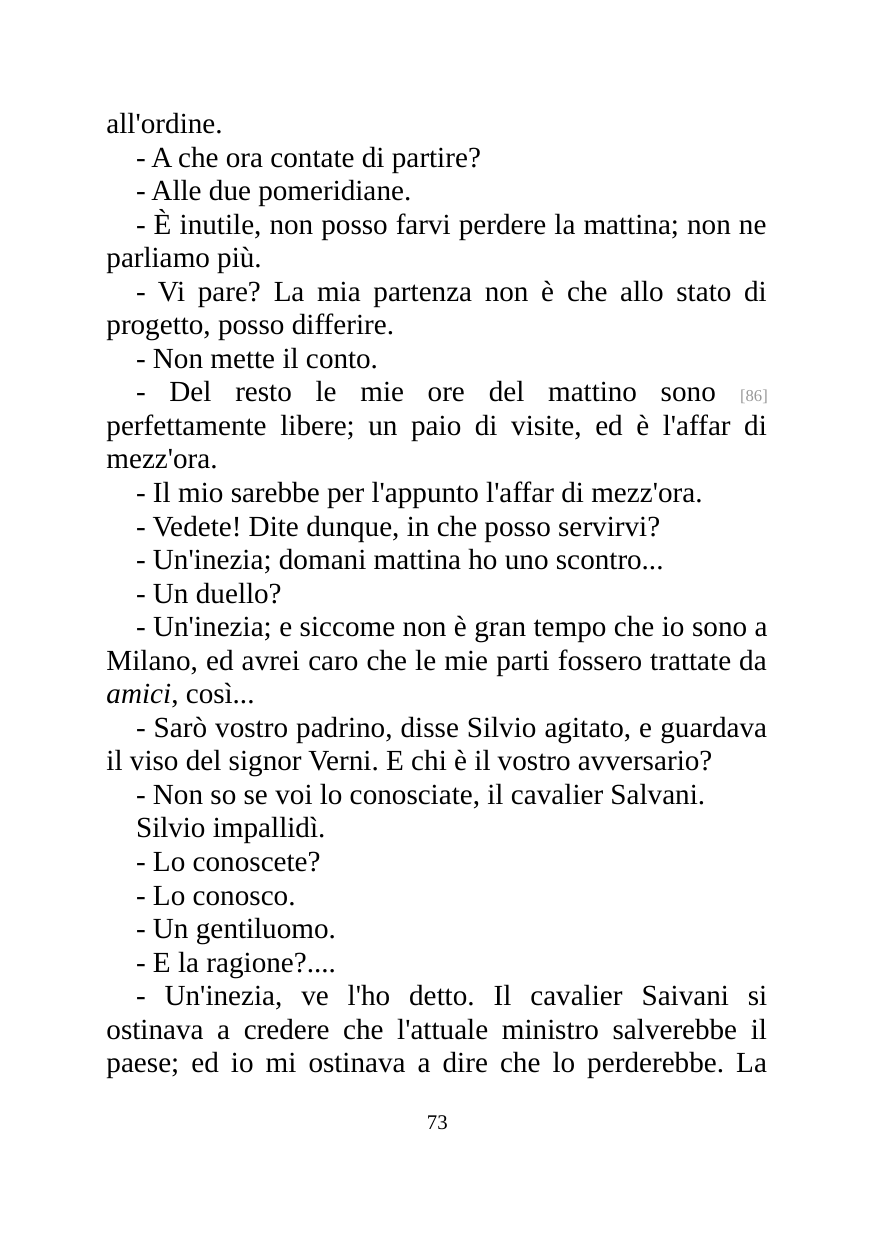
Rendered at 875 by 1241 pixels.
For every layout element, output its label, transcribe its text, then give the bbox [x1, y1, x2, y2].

text - Un'inezia; e siccome non è gran tempo che io sono a Milano, ed avrei caro che le mie parti fossero trattate da amici, così... [106, 609, 768, 710]
text Silvio impallidì. [106, 811, 768, 844]
text - Alle due pomeridiane. [106, 173, 768, 207]
text - A che ora contate di partire? [106, 140, 768, 173]
text - Non so se voi lo conosciate, il cavalier Salvani. [106, 777, 768, 811]
text - Vedete! Dite dunque, in che posso servirvi? [106, 509, 768, 542]
text - Un'inezia, ve l'ho detto. Il cavalier Saivani si ostinava a credere che l'attuale ministro salverebbe il paese; ed io mi ostinava a dire che lo perderebbe. La [106, 978, 768, 1079]
text - Del resto le mie ore del mattino sono [86] perfettamente libere; un paio di visite, ed è l'affar di mezz'ora. [106, 374, 768, 475]
text - Un gentiluomo. [106, 911, 768, 945]
text - Vi pare? La mia partenza non è che allo stato di progetto, posso differire. [106, 274, 768, 341]
text - Lo conoscete? [106, 844, 768, 878]
text - Lo conosco. [106, 878, 768, 911]
text - Il mio sarebbe per l'appunto l'affar di mezz'ora. [106, 475, 768, 509]
text - Un duello? [106, 576, 768, 609]
text - Un'inezia; domani mattina ho uno scontro... [106, 542, 768, 576]
text - E la ragione?.... [106, 945, 768, 978]
text - Non mette il conto. [106, 341, 768, 374]
text all'ordine. [106, 106, 768, 140]
text - Sarò vostro padrino, disse Silvio agitato, e guardava il viso del signor Verni. E chi è il vostro avversario? [106, 710, 768, 777]
text - È inutile, non posso farvi perdere la mattina; non ne parliamo più. [106, 207, 768, 274]
